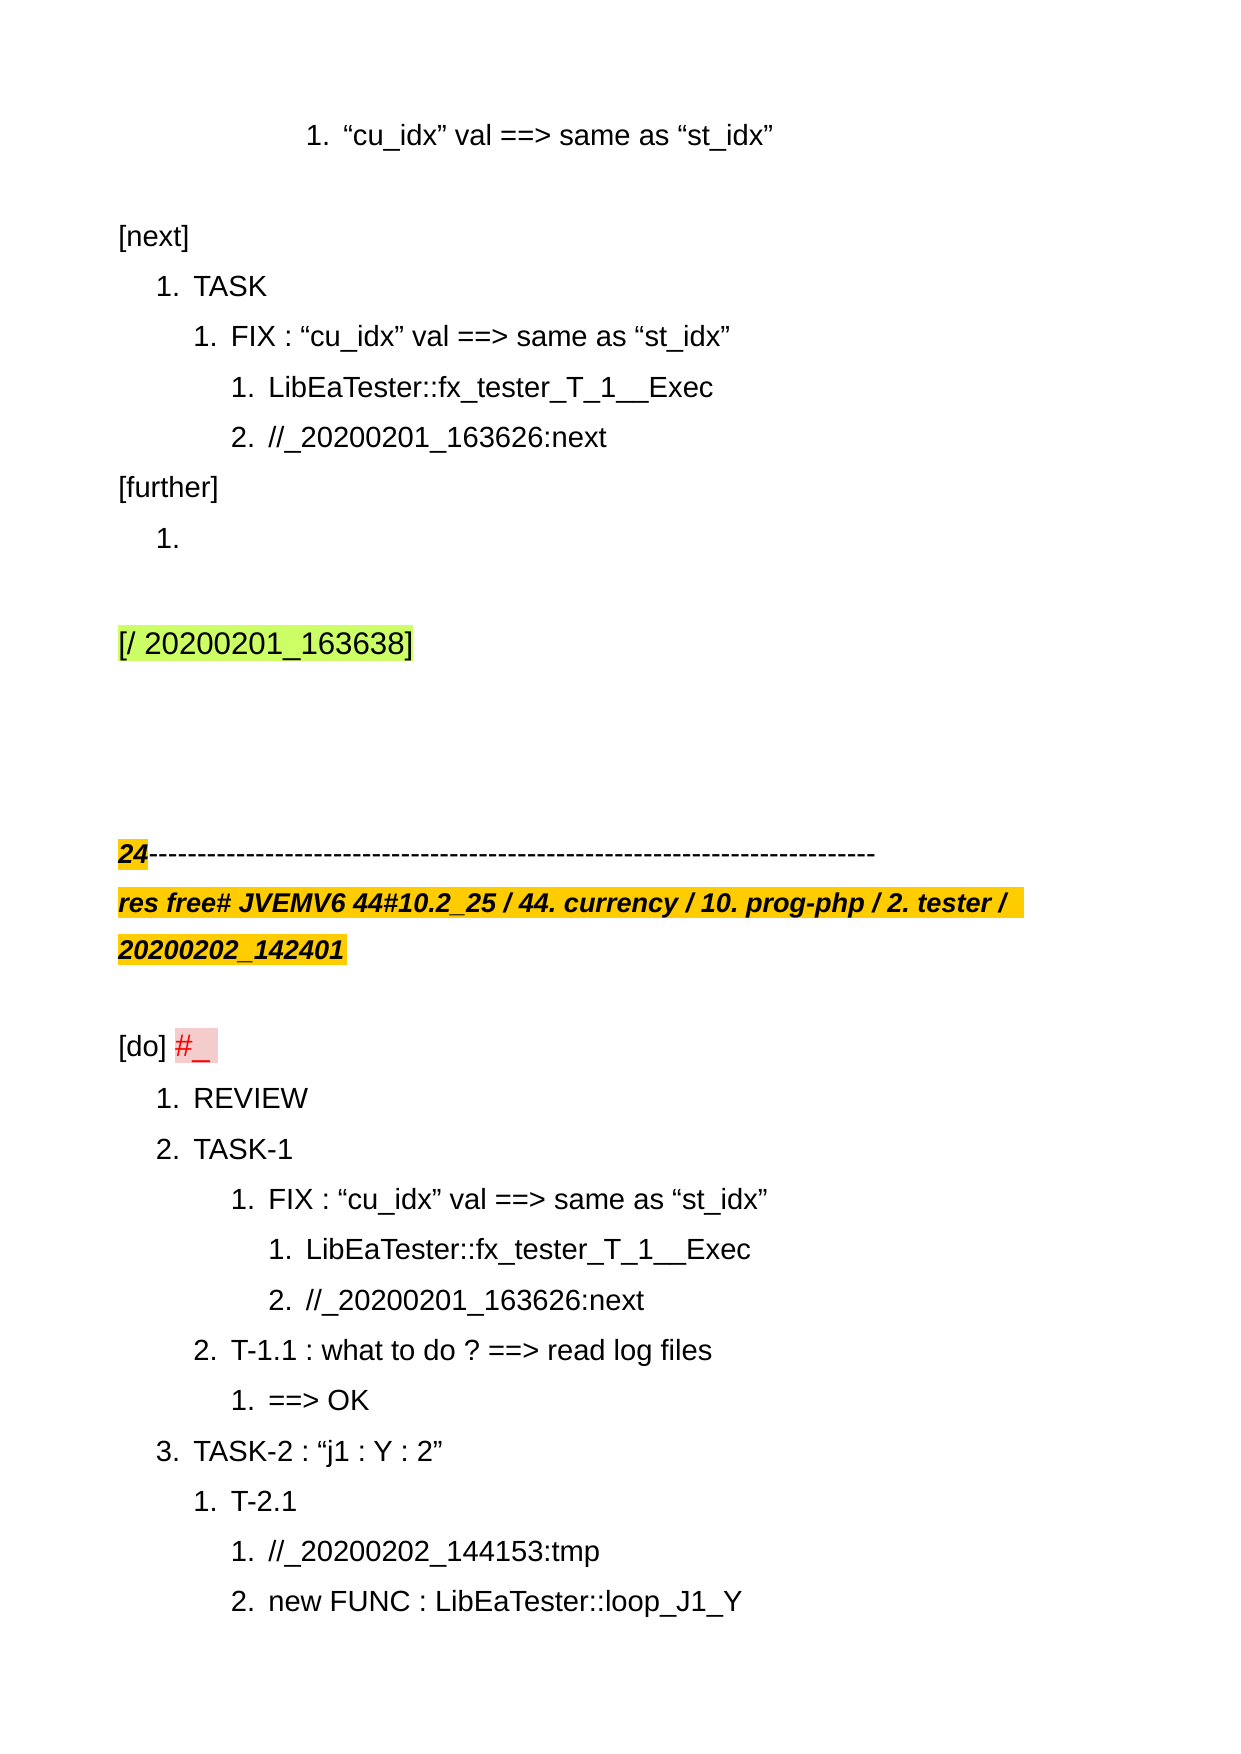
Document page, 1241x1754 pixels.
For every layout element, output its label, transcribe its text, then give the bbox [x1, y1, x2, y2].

list new FUNC : LibEaTester::loop_J1_Y [231, 1584, 1122, 1618]
list //_20200202_144153:tmp [231, 1534, 1122, 1568]
text [further] [118, 470, 1122, 504]
list TASK [156, 269, 1122, 303]
list T-2.1 [193, 1484, 1122, 1517]
list REVIEW [156, 1081, 1122, 1115]
text [/ 20200201_163638] [118, 571, 1122, 661]
text res free# JVEMV6 44#10.2_25 / 44. currency / 10. prog-php / 2. tester / 20200202_142401 [118, 887, 1122, 965]
list FIX : “cu_idx” val ==> same as “st_idx” [193, 319, 1122, 353]
list ==> OK [231, 1383, 1122, 1417]
list TASK-1 [156, 1132, 1122, 1165]
list FIX : “cu_idx” val ==> same as “st_idx” [231, 1182, 1122, 1216]
list TASK-2 : “j1 : Y : 2” [156, 1433, 1122, 1467]
text 24--------------------------------------------------------------------------- [118, 837, 1122, 870]
text [next] [118, 219, 1122, 252]
list LibEaTester::fx_tester_T_1__Exec [231, 370, 1122, 403]
list T-1.1 : what to do ? ==> read log files [193, 1333, 1122, 1366]
text [do] #_ [118, 1027, 1122, 1063]
list LibEaTester::fx_tester_T_1__Exec [268, 1232, 1122, 1266]
list “cu_idx” val ==> same as “st_idx” [306, 118, 1122, 152]
list //_20200201_163626:next [268, 1283, 1122, 1316]
list //_20200201_163626:next [231, 420, 1122, 453]
